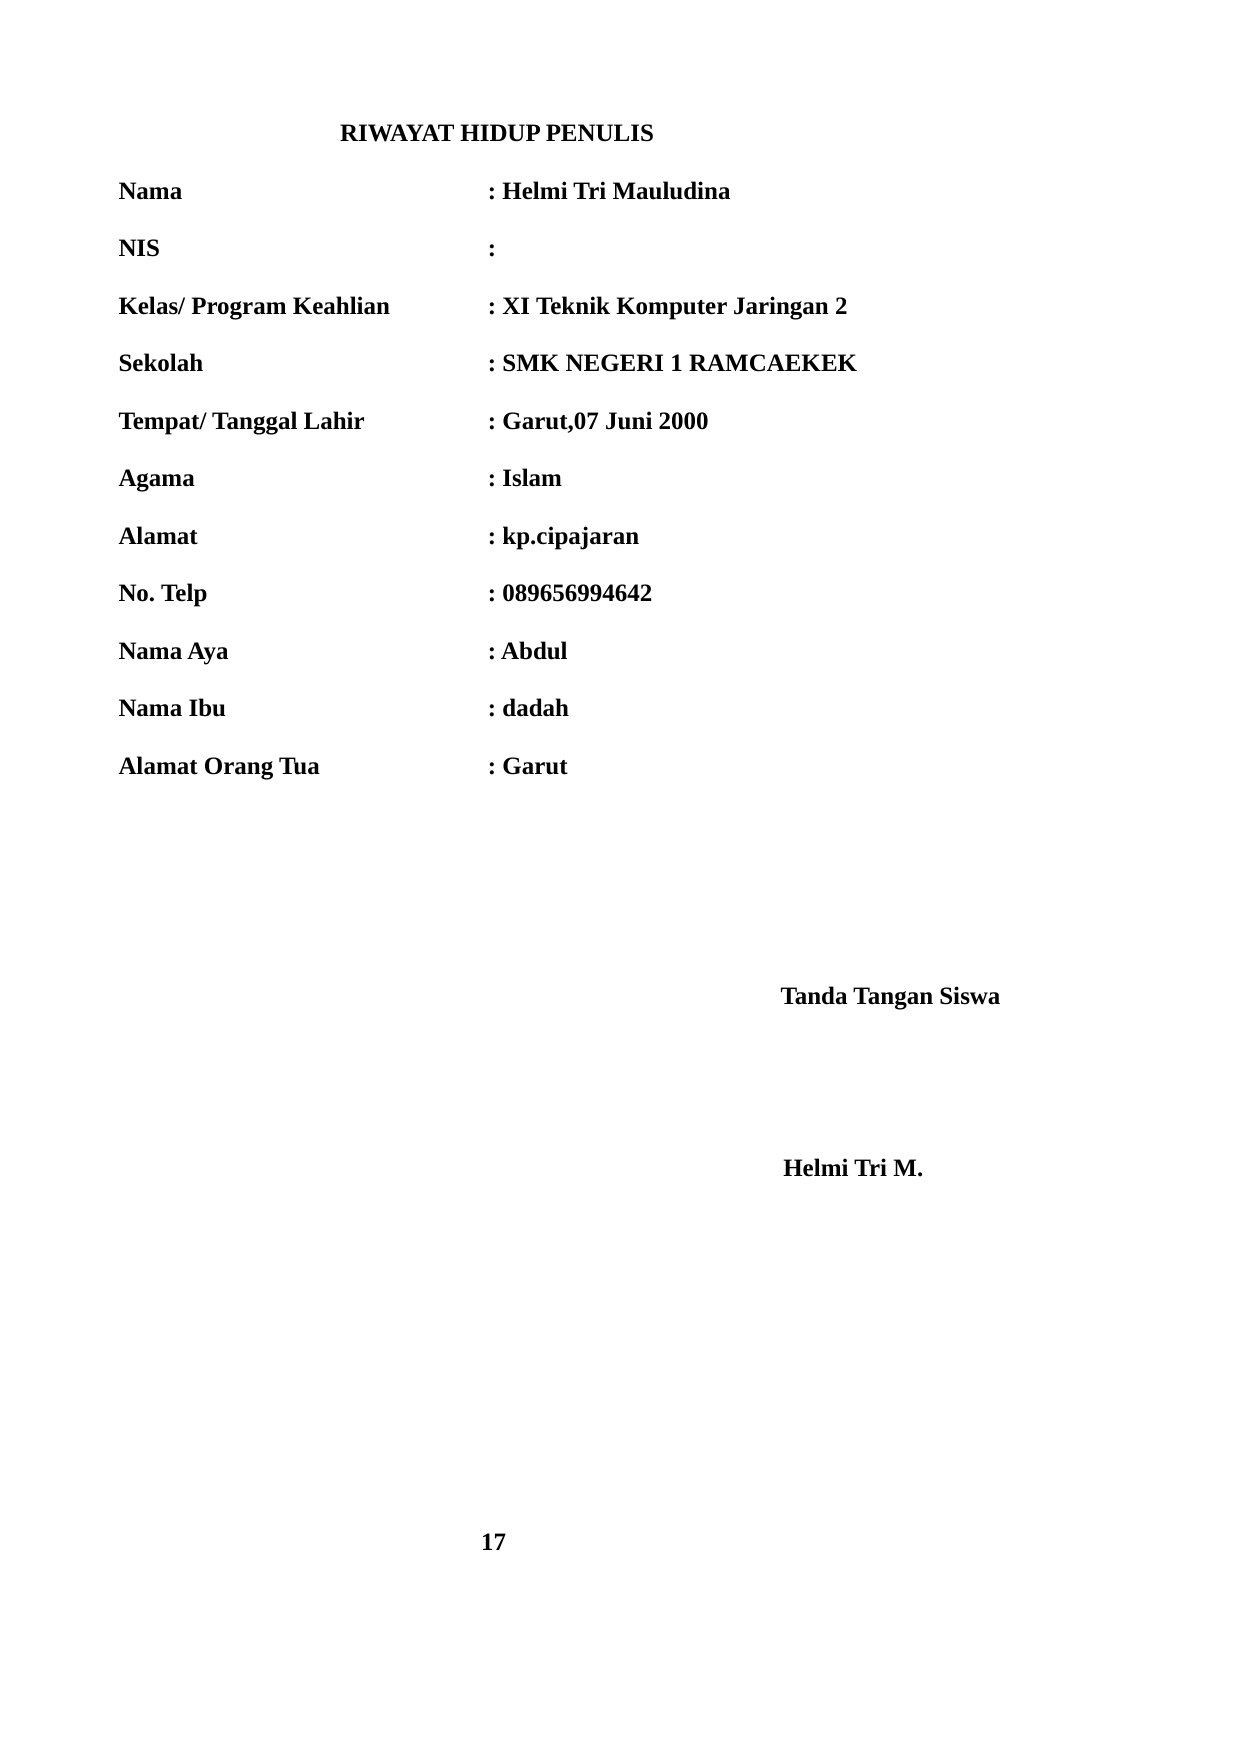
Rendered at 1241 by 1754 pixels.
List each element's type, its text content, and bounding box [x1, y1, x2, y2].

text Sekolah : SMK NEGERI 1 RAMCAEKEK [118, 348, 1122, 377]
text Kelas/ Program Keahlian : XI Teknik Komputer Jaringan 2 [118, 291, 1122, 319]
text Alamat : kp.cipajaran [118, 521, 1122, 549]
text Nama Ibu : dadah [118, 693, 1122, 722]
text 17 [118, 1527, 1122, 1556]
text Helmi Tri M. [118, 1153, 1122, 1182]
text Alamat Orang Tua : Garut [118, 751, 1122, 779]
text Tempat/ Tanggal Lahir : Garut,07 Juni 2000 [118, 406, 1122, 434]
text Nama : Helmi Tri Mauludina [118, 176, 1122, 204]
text Nama Aya : Abdul [118, 636, 1122, 664]
text No. Telp : 089656994642 [118, 578, 1122, 607]
text Tanda Tangan Siswa [118, 981, 1122, 1009]
text RIWAYAT HIDUP PENULIS [118, 118, 1122, 147]
text NIS : [118, 233, 1122, 262]
text Agama : Islam [118, 463, 1122, 492]
